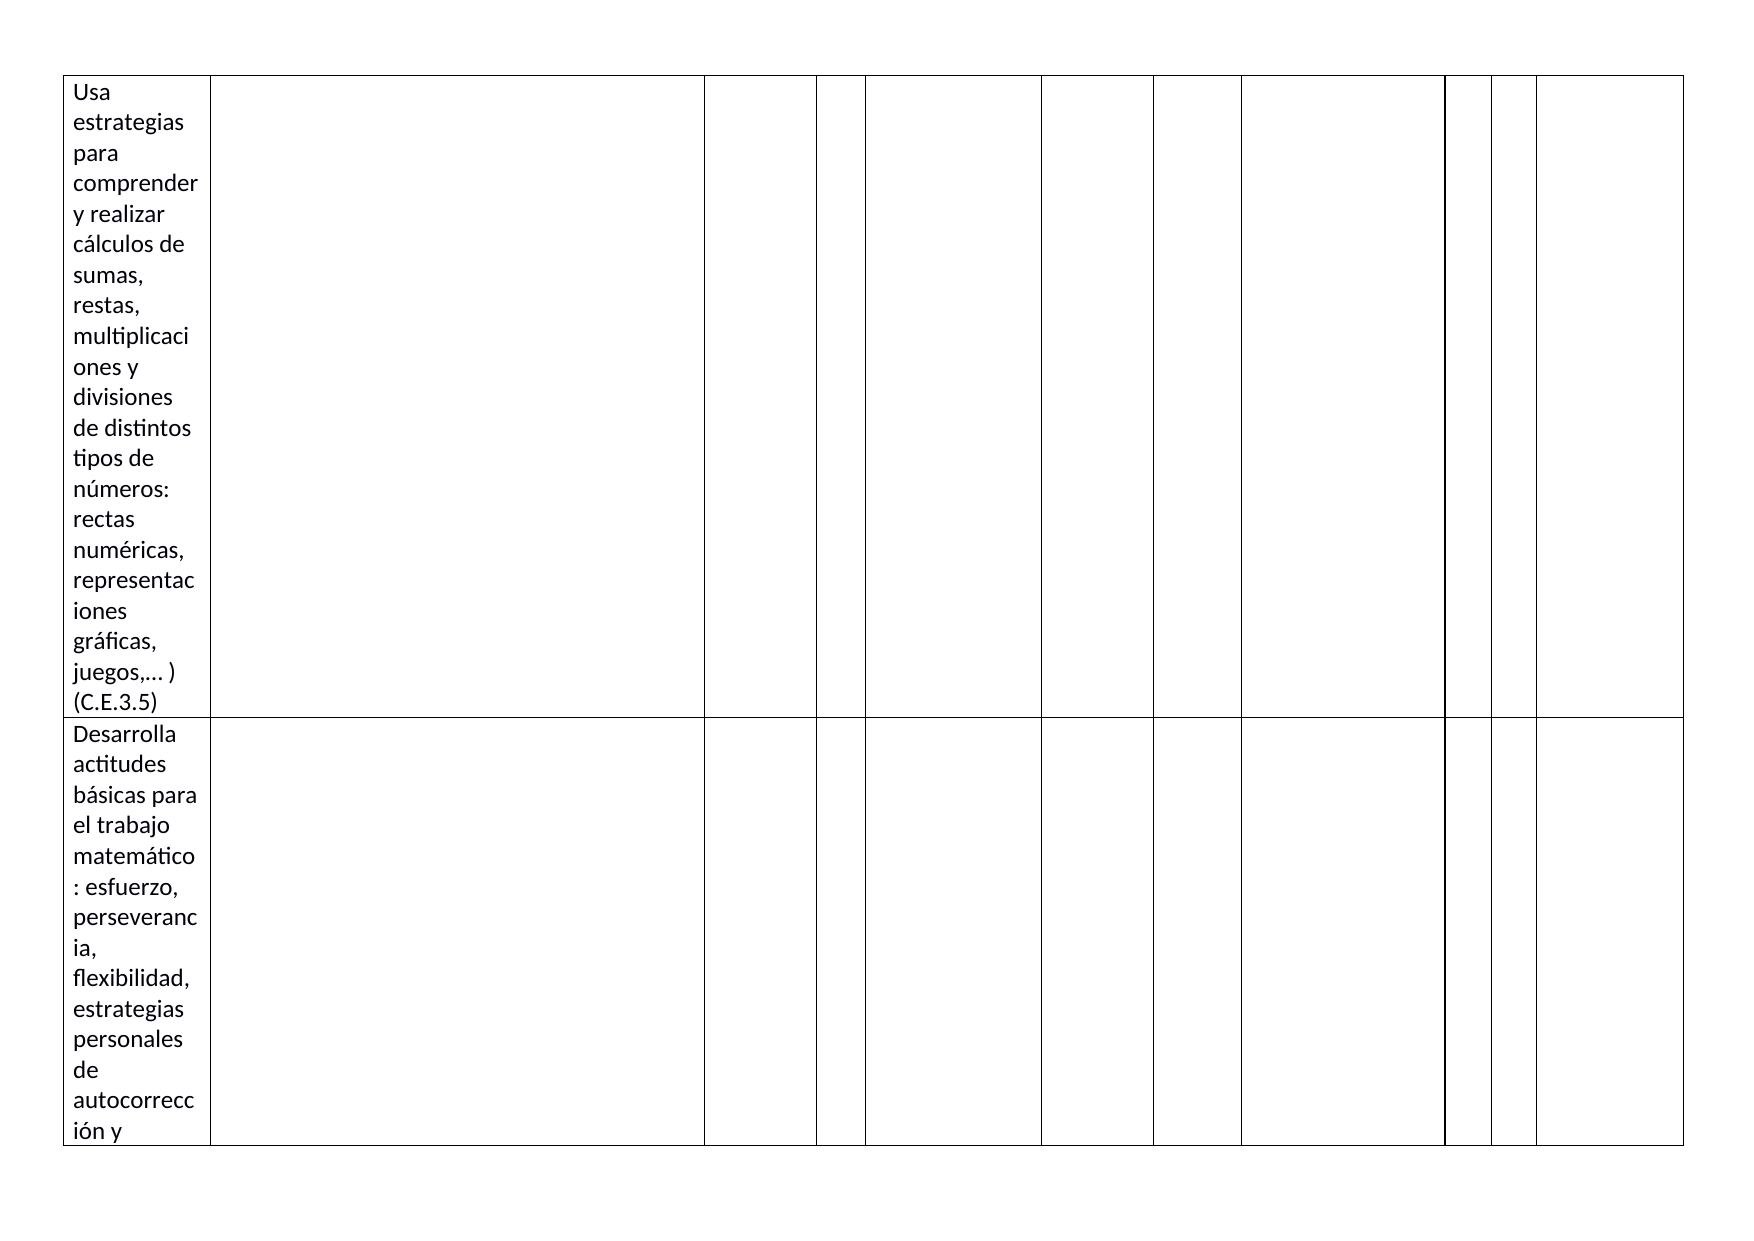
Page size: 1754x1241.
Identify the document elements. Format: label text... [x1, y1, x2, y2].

table_cell [1492, 718, 1536, 1145]
table_cell [211, 76, 704, 717]
table_cell [211, 718, 704, 1145]
table_cell [1154, 76, 1241, 717]
table_cell [866, 718, 1041, 1145]
table_cell [817, 718, 865, 1145]
table_cell [1492, 76, 1536, 717]
table_cell [1242, 718, 1444, 1145]
table_cell [1242, 76, 1444, 717]
table_cell Desarrolla actitudes básicas para el trabajo matemático: esfuerzo, perseverancia, flexibilidad, estrategias personales de autocorrección y [64, 718, 210, 1145]
table_cell [1042, 718, 1153, 1145]
table_cell [817, 76, 865, 717]
table_cell [1537, 76, 1683, 717]
table_cell [1446, 718, 1491, 1145]
table_cell Usa estrategias para comprender y realizar cálculos de sumas, restas, multiplicaciones y divisiones de distintos tipos de números: rectas numéricas, representaciones gráficas, juegos,… )(C.E.3.5) [64, 76, 210, 717]
table_cell [1042, 76, 1153, 717]
table_cell [705, 718, 816, 1145]
table_cell [866, 76, 1041, 717]
table_cell [1537, 718, 1683, 1145]
table_cell [1154, 718, 1241, 1145]
table_cell [705, 76, 816, 717]
table_cell [1446, 76, 1491, 717]
